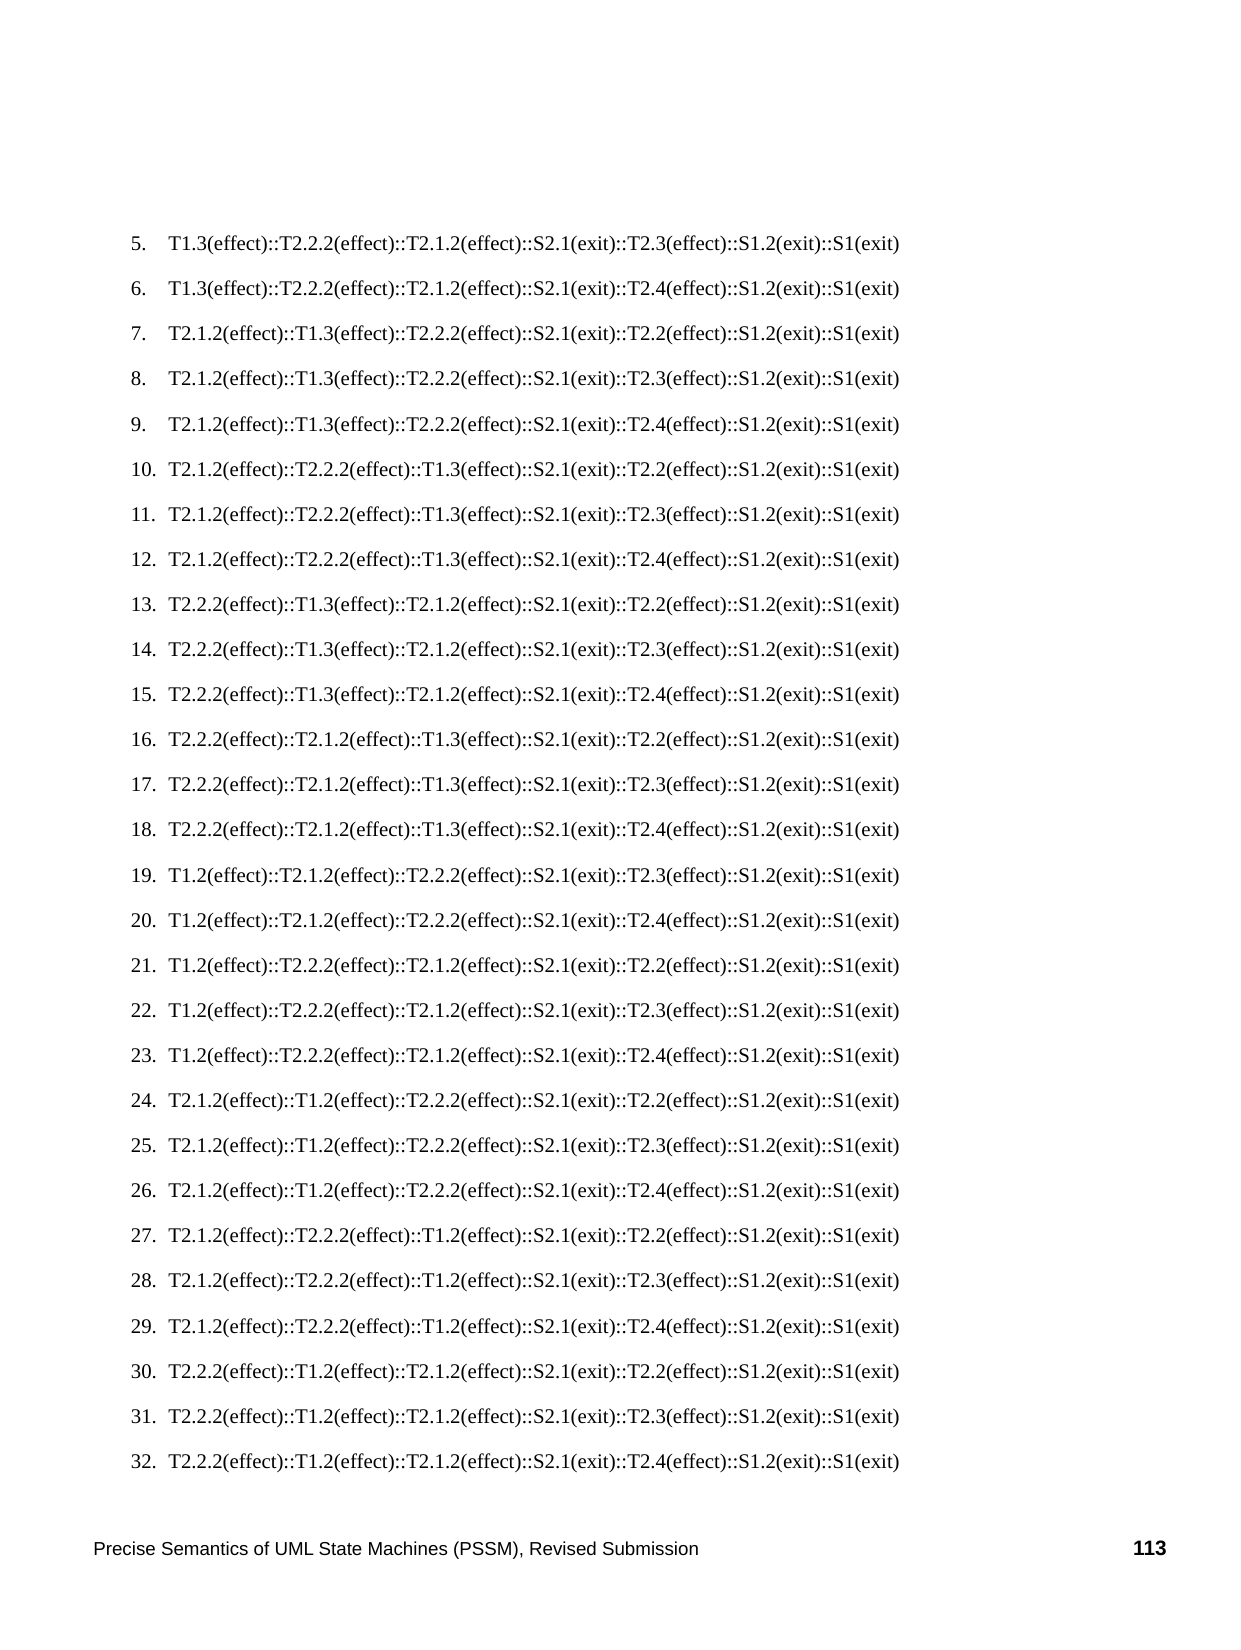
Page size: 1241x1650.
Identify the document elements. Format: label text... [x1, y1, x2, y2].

list T2.2.2(effect)::T1.3(effect)::T2.1.2(effect)::S2.1(exit)::T2.3(effect)::S1.2(exit)::S1(exit) [131, 637, 1164, 661]
list T2.2.2(effect)::T2.1.2(effect)::T1.3(effect)::S2.1(exit)::T2.4(effect)::S1.2(exit)::S1(exit) [131, 817, 1164, 841]
list T2.1.2(effect)::T2.2.2(effect)::T1.3(effect)::S2.1(exit)::T2.4(effect)::S1.2(exit)::S1(exit) [131, 547, 1164, 571]
list T2.1.2(effect)::T1.3(effect)::T2.2.2(effect)::S2.1(exit)::T2.4(effect)::S1.2(exit)::S1(exit) [131, 411, 1164, 436]
list T1.2(effect)::T2.1.2(effect)::T2.2.2(effect)::S2.1(exit)::T2.4(effect)::S1.2(exit)::S1(exit) [131, 908, 1164, 932]
list T1.2(effect)::T2.2.2(effect)::T2.1.2(effect)::S2.1(exit)::T2.3(effect)::S1.2(exit)::S1(exit) [131, 998, 1164, 1022]
list T2.1.2(effect)::T1.2(effect)::T2.2.2(effect)::S2.1(exit)::T2.2(effect)::S1.2(exit)::S1(exit) [131, 1088, 1164, 1112]
list T2.1.2(effect)::T2.2.2(effect)::T1.2(effect)::S2.1(exit)::T2.3(effect)::S1.2(exit)::S1(exit) [131, 1268, 1164, 1292]
list T2.2.2(effect)::T2.1.2(effect)::T1.3(effect)::S2.1(exit)::T2.3(effect)::S1.2(exit)::S1(exit) [131, 772, 1164, 796]
list T2.1.2(effect)::T2.2.2(effect)::T1.3(effect)::S2.1(exit)::T2.3(effect)::S1.2(exit)::S1(exit) [131, 502, 1164, 526]
list T2.1.2(effect)::T2.2.2(effect)::T1.3(effect)::S2.1(exit)::T2.2(effect)::S1.2(exit)::S1(exit) [131, 457, 1164, 481]
list T2.2.2(effect)::T2.1.2(effect)::T1.3(effect)::S2.1(exit)::T2.2(effect)::S1.2(exit)::S1(exit) [131, 727, 1164, 751]
list T1.2(effect)::T2.2.2(effect)::T2.1.2(effect)::S2.1(exit)::T2.2(effect)::S1.2(exit)::S1(exit) [131, 953, 1164, 977]
list T1.3(effect)::T2.2.2(effect)::T2.1.2(effect)::S2.1(exit)::T2.4(effect)::S1.2(exit)::S1(exit) [131, 276, 1164, 300]
list T2.2.2(effect)::T1.2(effect)::T2.1.2(effect)::S2.1(exit)::T2.4(effect)::S1.2(exit)::S1(exit) [131, 1449, 1164, 1473]
list T2.1.2(effect)::T1.2(effect)::T2.2.2(effect)::S2.1(exit)::T2.3(effect)::S1.2(exit)::S1(exit) [131, 1133, 1164, 1157]
list T2.1.2(effect)::T1.2(effect)::T2.2.2(effect)::S2.1(exit)::T2.4(effect)::S1.2(exit)::S1(exit) [131, 1178, 1164, 1202]
list T2.1.2(effect)::T1.3(effect)::T2.2.2(effect)::S2.1(exit)::T2.3(effect)::S1.2(exit)::S1(exit) [131, 366, 1164, 390]
list T1.3(effect)::T2.2.2(effect)::T2.1.2(effect)::S2.1(exit)::T2.3(effect)::S1.2(exit)::S1(exit) [131, 231, 1164, 255]
list T1.2(effect)::T2.2.2(effect)::T2.1.2(effect)::S2.1(exit)::T2.4(effect)::S1.2(exit)::S1(exit) [131, 1043, 1164, 1067]
list T2.2.2(effect)::T1.3(effect)::T2.1.2(effect)::S2.1(exit)::T2.2(effect)::S1.2(exit)::S1(exit) [131, 592, 1164, 616]
list T1.2(effect)::T2.1.2(effect)::T2.2.2(effect)::S2.1(exit)::T2.3(effect)::S1.2(exit)::S1(exit) [131, 862, 1164, 887]
list T2.1.2(effect)::T2.2.2(effect)::T1.2(effect)::S2.1(exit)::T2.2(effect)::S1.2(exit)::S1(exit) [131, 1223, 1164, 1247]
list T2.2.2(effect)::T1.3(effect)::T2.1.2(effect)::S2.1(exit)::T2.4(effect)::S1.2(exit)::S1(exit) [131, 682, 1164, 706]
list T2.2.2(effect)::T1.2(effect)::T2.1.2(effect)::S2.1(exit)::T2.3(effect)::S1.2(exit)::S1(exit) [131, 1404, 1164, 1428]
list T2.1.2(effect)::T1.3(effect)::T2.2.2(effect)::S2.1(exit)::T2.2(effect)::S1.2(exit)::S1(exit) [131, 321, 1164, 345]
list T2.1.2(effect)::T2.2.2(effect)::T1.2(effect)::S2.1(exit)::T2.4(effect)::S1.2(exit)::S1(exit) [131, 1313, 1164, 1338]
list T2.2.2(effect)::T1.2(effect)::T2.1.2(effect)::S2.1(exit)::T2.2(effect)::S1.2(exit)::S1(exit) [131, 1359, 1164, 1383]
